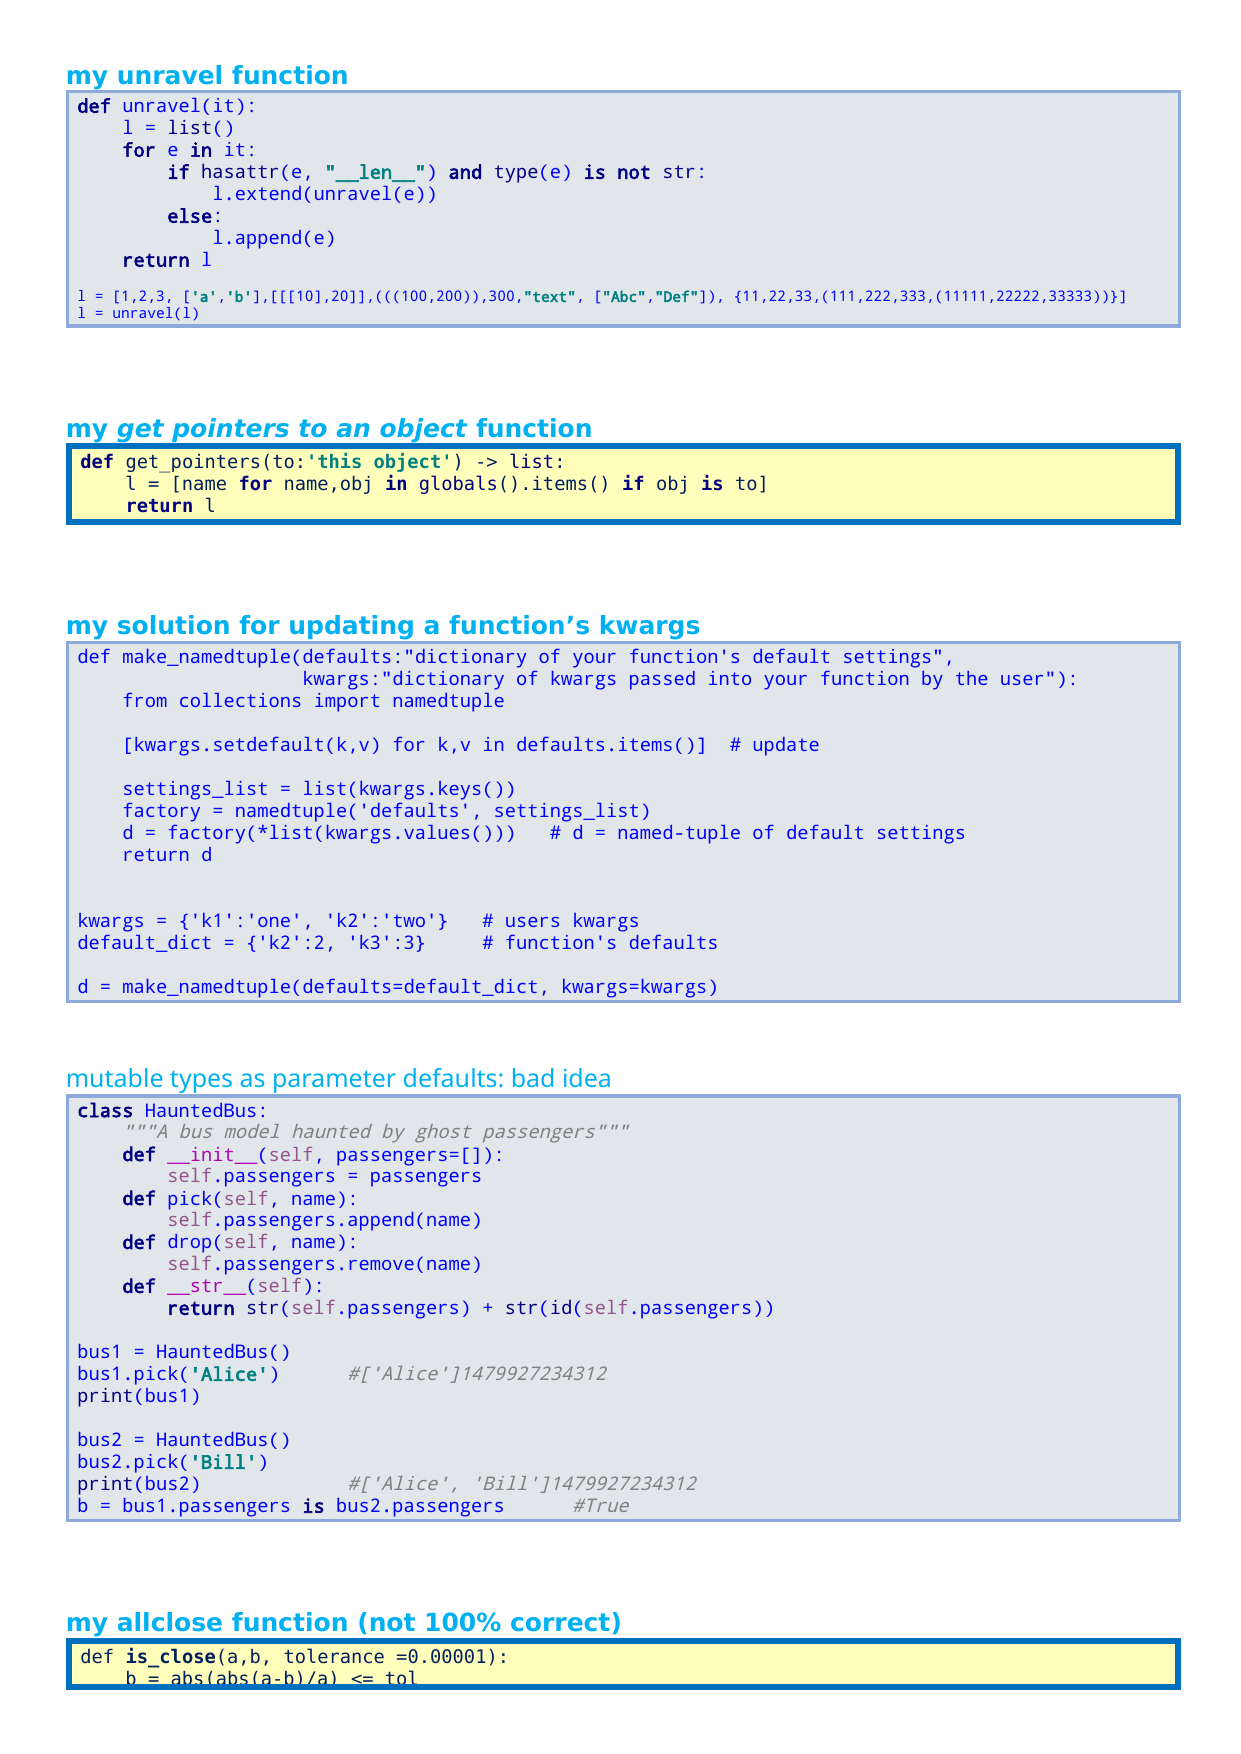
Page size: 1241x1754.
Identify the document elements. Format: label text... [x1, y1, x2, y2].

text def make_namedtuple(defaults:"dictionary of your function's default settings", [69, 644, 1178, 663]
text return d [69, 838, 1178, 861]
title my allclose function (not 100% correct) [66, 1609, 1181, 1638]
title my get pointers to an object function [66, 414, 1181, 443]
text b = abs(abs(a-b)/a) <= tol [72, 1660, 1175, 1684]
title my unravel function [66, 61, 1181, 90]
text kwargs:"dictionary of kwargs passed into your function by the user"): [69, 663, 1178, 685]
text def is_close(a,b, tolerance =0.00001): [72, 1644, 1175, 1660]
text from collections import namedtuple [69, 685, 1178, 707]
text [kwargs.setdefault(k,v) for k,v in defaults.items()] # update [69, 729, 1178, 751]
text def unravel(it): l = list() for e in it: if hasattr(e, "__len__") and type(e) is not str: l.extend(unravel(e)) else: l.append(e) return l l = [1,2,3, ['a','b'],[[[10],20]],(((100,200)),300,"text", ["Abc","Def"]), {11,22,33,(111,222,333,(11111,22222,33333))}] l = unravel(l) [69, 93, 1178, 324]
text factory = namedtuple('defaults', settings_list) [69, 794, 1178, 817]
title my solution for updating a function’s kwargs [66, 612, 1181, 641]
text d = make_namedtuple(defaults=default_dict, kwargs=kwargs) [69, 970, 1178, 1000]
text def get_pointers(to:'this object') -> list: l = [name for name,obj in globals().items() if obj is to] return l [72, 449, 1175, 519]
text d = factory(*list(kwargs.values())) # d = named-tuple of default settings [69, 817, 1178, 838]
text class HauntedBus: """A bus model haunted by ghost passengers""" def __init__(self, passengers=[]): self.passengers = passengers def pick(self, name): self.passengers.append(name) def drop(self, name): self.passengers.remove(name) def __str__(self): return str(self.passengers) + str(id(self.passengers)) bus1 = HauntedBus() bus1.pick('Alice') #['Alice']1479927234312 print(bus1) bus2 = HauntedBus() bus2.pick('Bill') print(bus2) #['Alice', 'Bill']1479927234312 b = bus1.passengers is bus2.passengers #True [69, 1098, 1178, 1519]
text settings_list = list(kwargs.keys()) [69, 773, 1178, 794]
text default_dict = {'k2':2, 'k3':3} # function's defaults [69, 926, 1178, 948]
title mutable types as parameter defaults: bad idea [66, 1060, 1181, 1094]
text kwargs = {'k1':'one', 'k2':'two'} # users kwargs [69, 904, 1178, 926]
